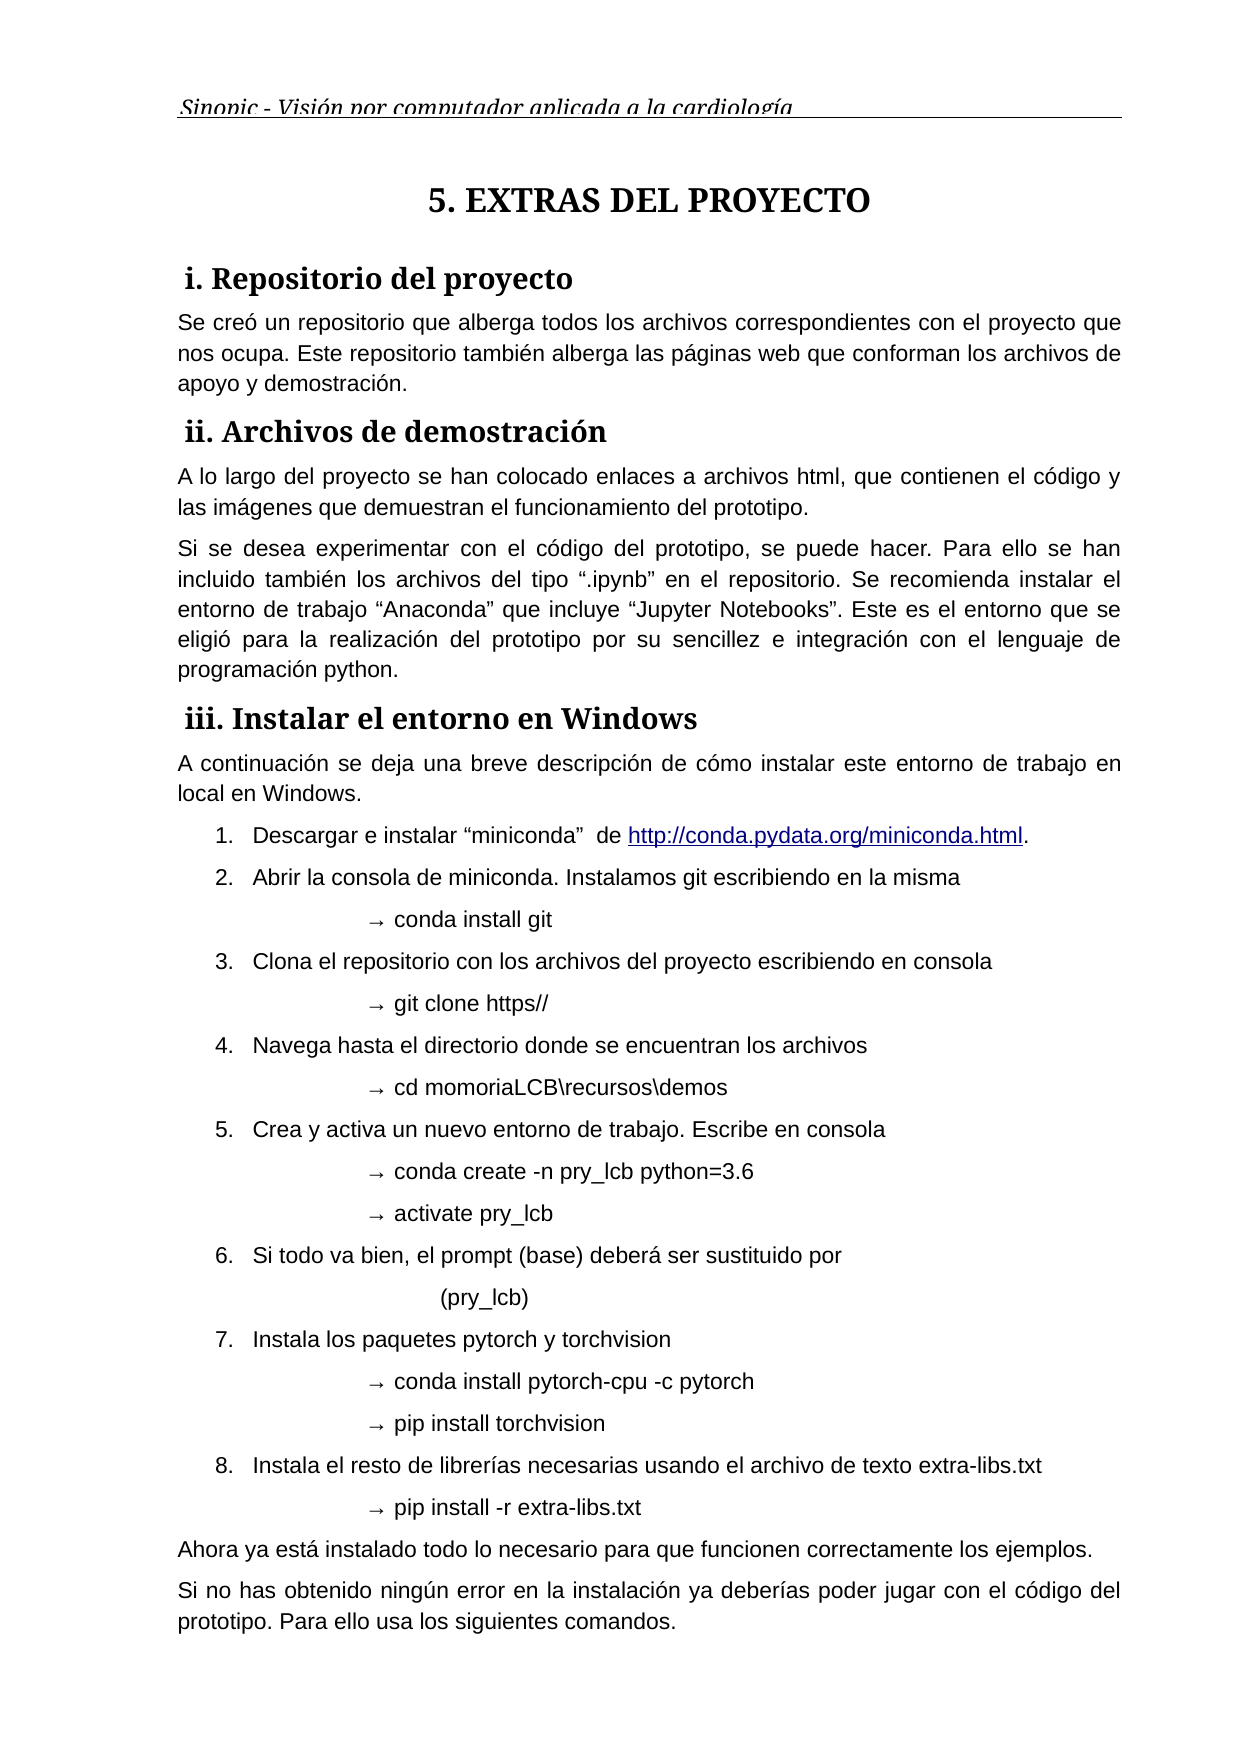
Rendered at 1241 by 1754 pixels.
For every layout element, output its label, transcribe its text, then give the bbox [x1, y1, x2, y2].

list → cd momoriaLCB\recursos\demos [327, 1074, 1122, 1100]
list Archivos de demostración [177, 412, 1122, 451]
list → conda create -n pry_lcb python=3.6 [327, 1158, 1122, 1184]
list Descargar e instalar “miniconda” de http://conda.pydata.org/miniconda.html. [215, 822, 1122, 848]
text Si no has obtenido ningún error en la instalación ya deberías poder jugar con el código del prototipo. Para ello usa los siguientes comandos. [177, 1577, 1122, 1634]
list Instala el resto de librerías necesarias usando el archivo de texto extra-libs.txt [215, 1452, 1122, 1478]
list (pry_lcb) [402, 1284, 1122, 1310]
list A continuación se deja una breve descripción de cómo instalar este entorno de trabajo en local en Windows. [177, 750, 1122, 806]
list → git clone https// [327, 990, 1122, 1016]
list Instalar el entorno en Windows [177, 698, 1122, 738]
list Navega hasta el directorio donde se encuentran los archivos [215, 1032, 1122, 1058]
list Clona el repositorio con los archivos del proyecto escribiendo en consola [215, 948, 1122, 974]
list Abrir la consola de miniconda. Instalamos git escribiendo en la misma [215, 864, 1122, 890]
list Extras del proyecto [177, 177, 1122, 222]
list → conda install pytorch-cpu -c pytorch [327, 1368, 1122, 1394]
list Repositorio del proyecto [177, 258, 1122, 298]
list Instala los paquetes pytorch y torchvision [215, 1326, 1122, 1352]
list → pip install -r extra-libs.txt [327, 1493, 1122, 1520]
list Si se desea experimentar con el código del prototipo, se puede hacer. Para ello se han incluido también los archivos del tipo “.ipynb” en el repositorio. Se recomienda instalar el entorno de trabajo “Anaconda” que incluye “Jupyter Notebooks”. Este es el entorno que se eligió para la realización del prototipo por su sencillez e integración con el lenguaje de programación python. [177, 535, 1122, 683]
list Crea y activa un nuevo entorno de trabajo. Escribe en consola [215, 1116, 1122, 1142]
list → conda install git [327, 906, 1122, 932]
text Ahora ya está instalado todo lo necesario para que funcionen correctamente los ejemplos. [177, 1536, 1122, 1562]
list → activate pry_lcb [327, 1200, 1122, 1226]
list A lo largo del proyecto se han colocado enlaces a archivos html, que contienen el código y las imágenes que demuestran el funcionamiento del prototipo. [177, 463, 1122, 520]
list Se creó un repositorio que alberga todos los archivos correspondientes con el proyecto que nos ocupa. Este repositorio también alberga las páginas web que conforman los archivos de apoyo y demostración. [177, 309, 1122, 396]
list → pip install torchvision [327, 1409, 1122, 1436]
list Si todo va bien, el prompt (base) deberá ser sustituido por [215, 1242, 1122, 1268]
